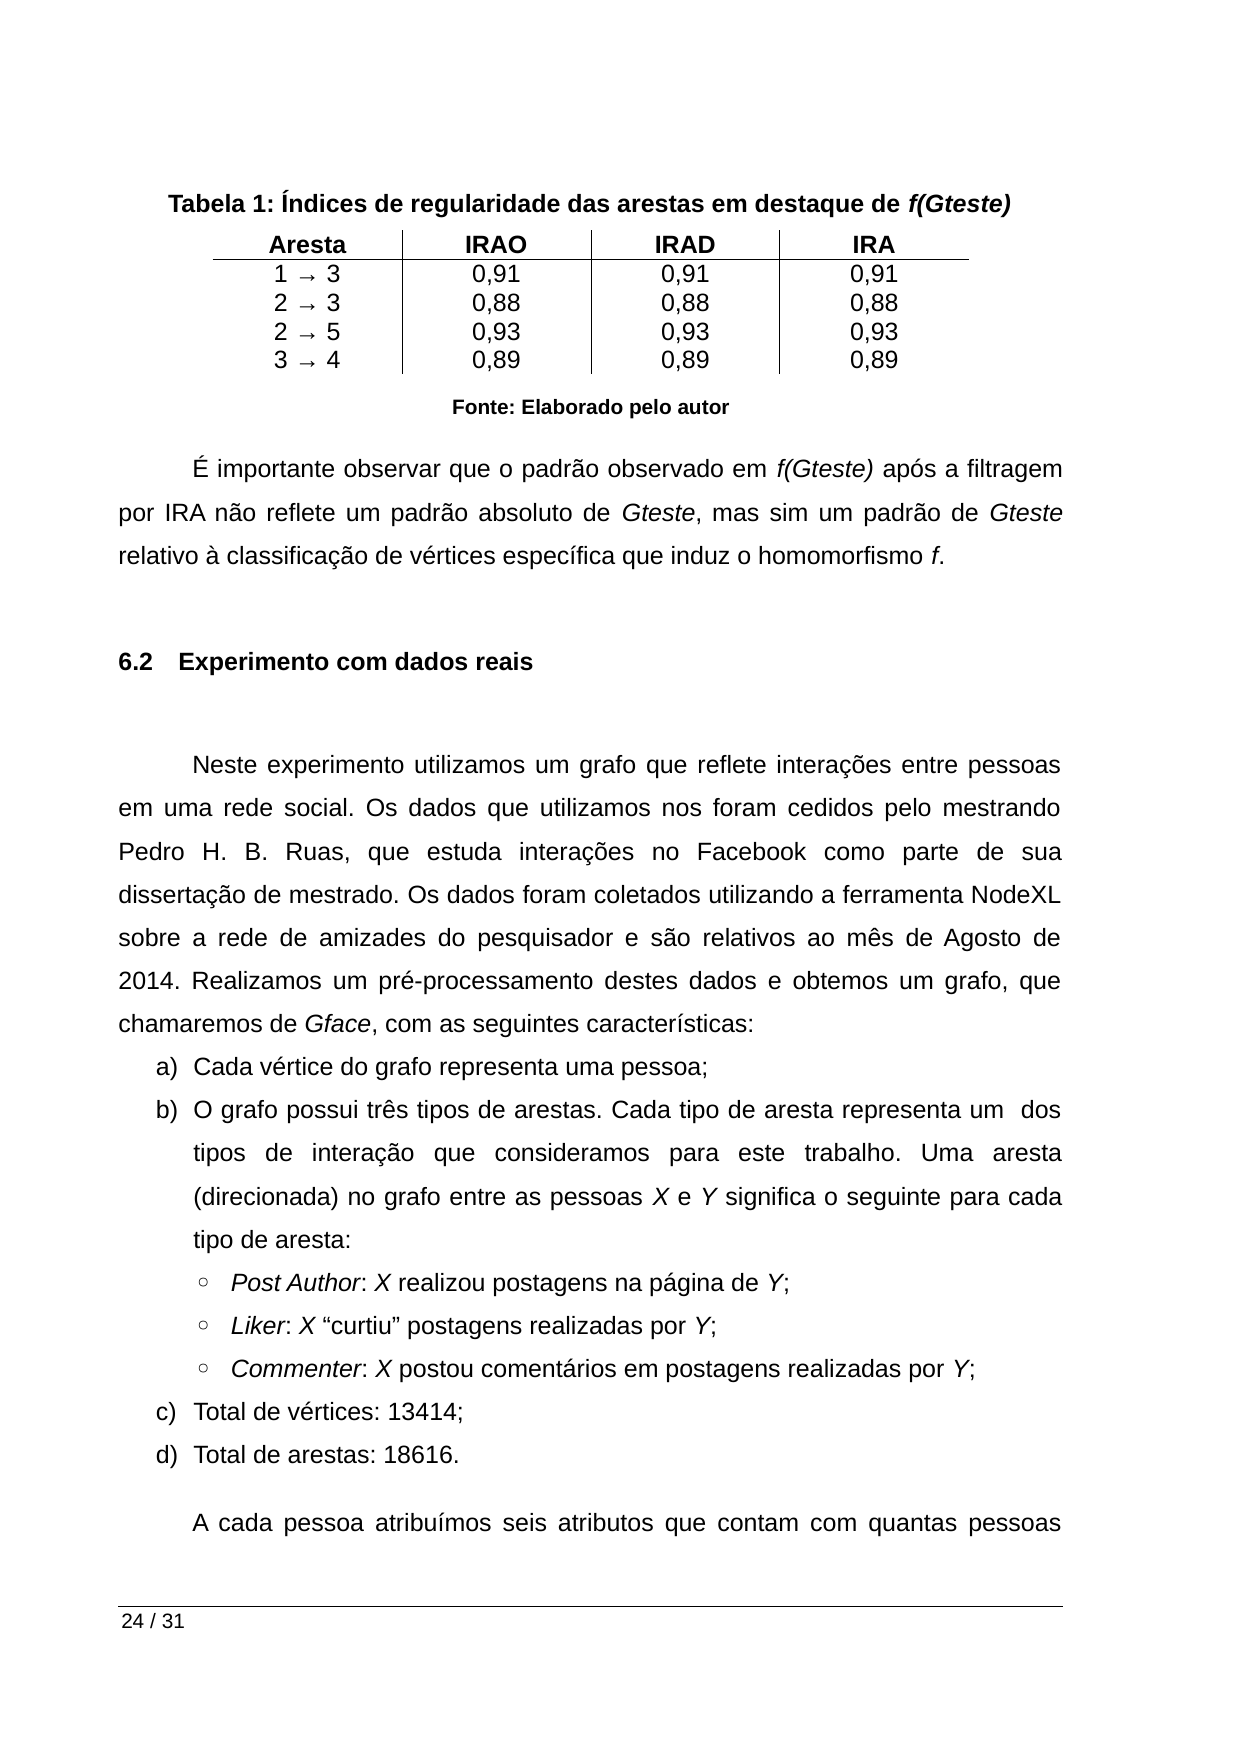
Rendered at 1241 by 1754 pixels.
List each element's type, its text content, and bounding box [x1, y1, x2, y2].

text A cada pessoa atribuímos seis atributos que contam com quantas pessoas [118, 1508, 1063, 1536]
list Total de vértices: 13414; [156, 1397, 1063, 1426]
list Post Author: X realizou postagens na página de Y; [193, 1268, 1063, 1297]
table_cell 0,88 [403, 288, 591, 317]
table_cell 0,91 [403, 260, 591, 288]
table_cell 2 → 5 [213, 317, 402, 345]
table_cell 0,93 [592, 317, 779, 345]
table_cell 2 → 3 [213, 288, 402, 317]
text Fonte: Elaborado pelo autor [118, 395, 1063, 419]
table_cell 3 → 4 [213, 345, 402, 374]
table_cell 0,91 [780, 260, 968, 288]
text É importante observar que o padrão observado em f(Gteste) após a filtragem por IRA não reflete um padrão absoluto de Gteste, mas sim um padrão de Gteste relativo à classificação de vértices específica que induz o homomorfismo f. [118, 454, 1063, 569]
list O grafo possui três tipos de arestas. Cada tipo de aresta representa um dos tipos de interação que consideramos para este trabalho. Uma aresta (direcionada) no grafo entre as pessoas X e Y significa o seguinte para cada tipo de aresta: [156, 1095, 1063, 1253]
table_header IRA [780, 230, 968, 259]
table_cell 0,89 [592, 345, 779, 374]
list Liker: X “curtiu” postagens realizadas por Y; [193, 1311, 1063, 1340]
table_cell 0,89 [780, 345, 968, 374]
table_cell 0,89 [403, 345, 591, 374]
text Tabela 1: Índices de regularidade das arestas em destaque de f(Gteste) [118, 189, 1063, 218]
text Neste experimento utilizamos um grafo que reflete interações entre pessoas em uma rede social. Os dados que utilizamos nos foram cedidos pelo mestrando Pedro H. B. Ruas, que estuda interações no Facebook como parte de sua dissertação de mestrado. Os dados foram coletados utilizando a ferramenta NodeXL sobre a rede de amizades do pesquisador e são relativos ao mês de Agosto de 2014. Realizamos um pré-processamento destes dados e obtemos um grafo, que chamaremos de Gface, com as seguintes características: [118, 750, 1063, 1038]
table_header IRAO [403, 230, 591, 259]
list Commenter: X postou comentários em postagens realizadas por Y; [193, 1354, 1063, 1383]
table_cell 0,88 [592, 288, 779, 317]
table_header Aresta [213, 230, 402, 259]
list Total de arestas: 18616. [156, 1441, 1063, 1469]
table_cell 0,88 [780, 288, 968, 317]
subtitle Experimento com dados reais [118, 646, 1063, 675]
table_header IRAD [592, 230, 779, 259]
list Cada vértice do grafo representa uma pessoa; [156, 1052, 1063, 1081]
table_cell 0,91 [592, 260, 779, 288]
table_cell 1 → 3 [213, 260, 402, 288]
table_cell 0,93 [780, 317, 968, 345]
table_cell 0,93 [403, 317, 591, 345]
